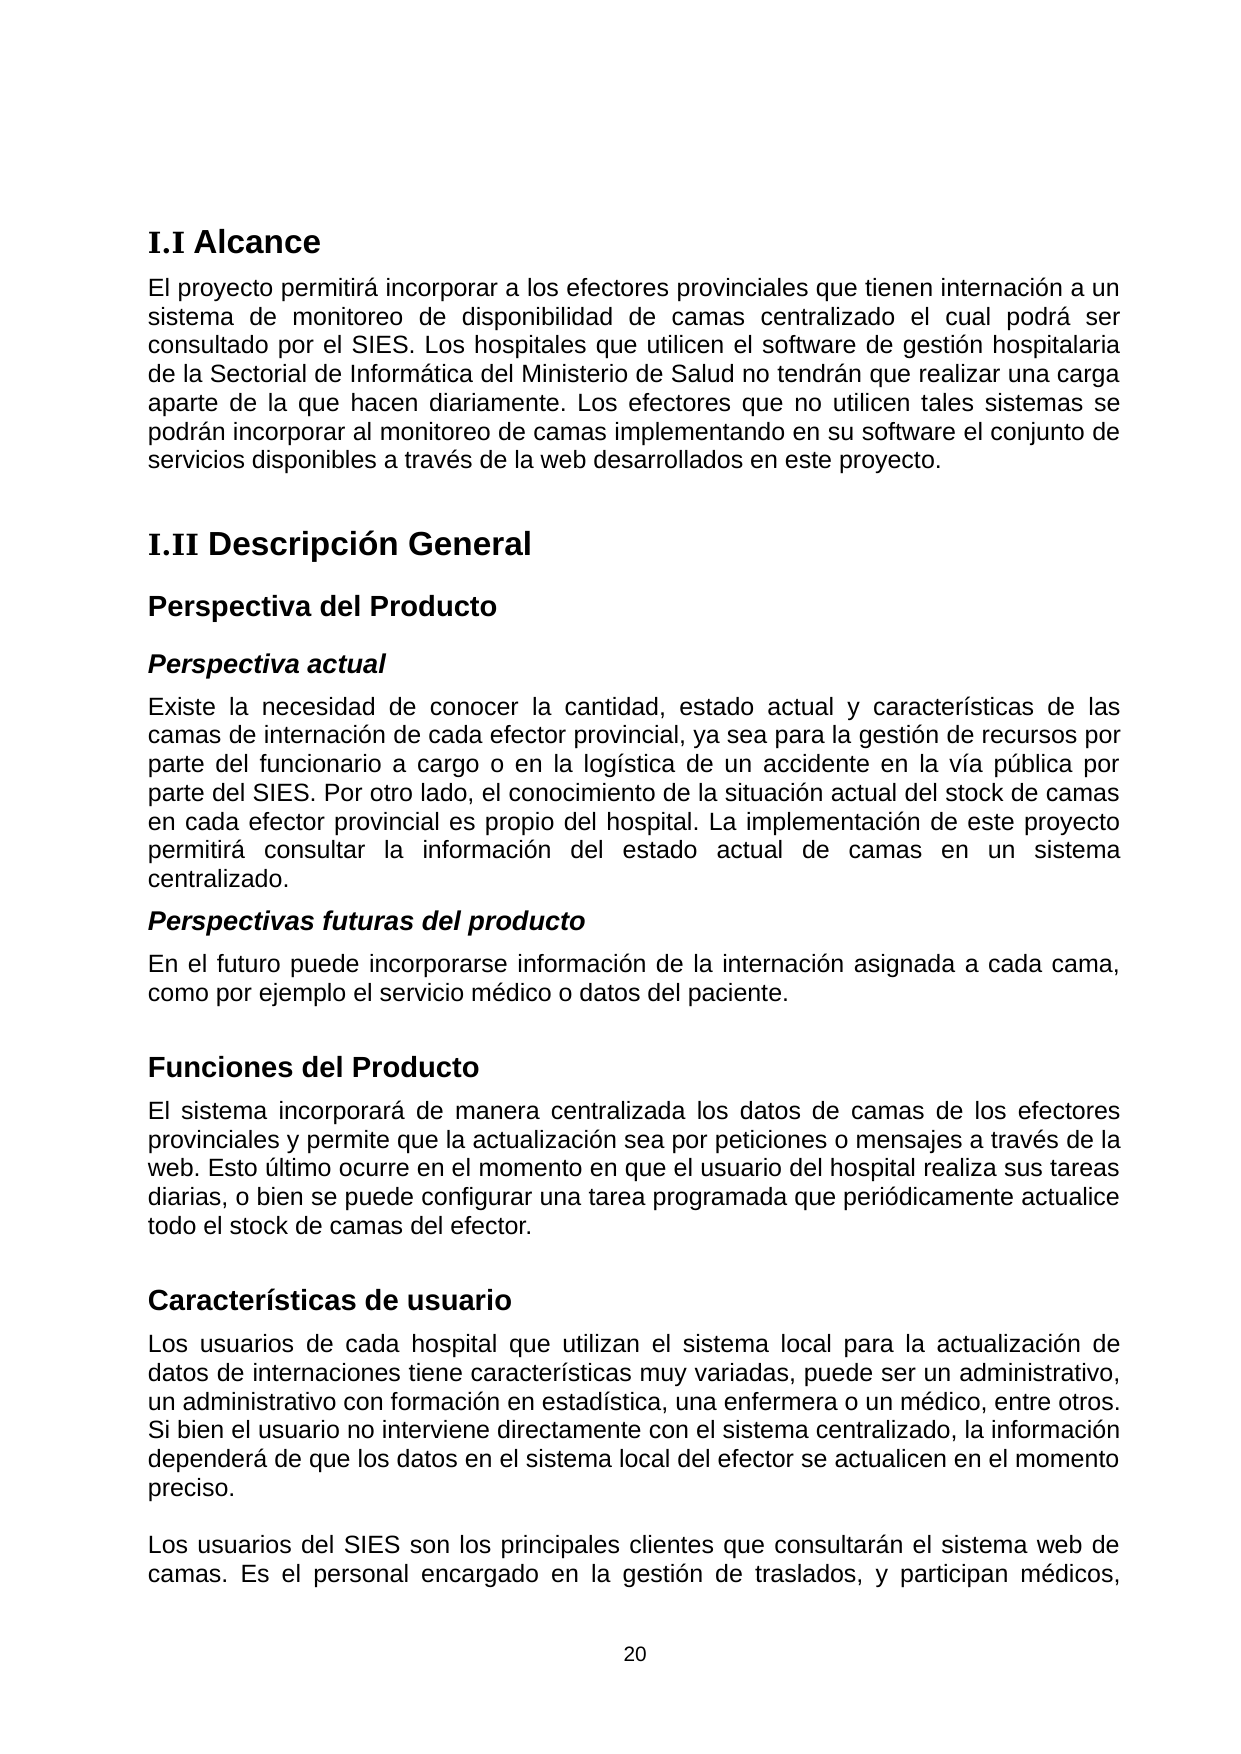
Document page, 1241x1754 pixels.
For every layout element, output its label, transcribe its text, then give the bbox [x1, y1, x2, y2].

subtitle I.I Alcance [148, 222, 1122, 260]
text En el futuro puede incorporarse información de la internación asignada a cada cama, como por ejemplo el servicio médico o datos del paciente. [148, 949, 1122, 1006]
subtitle I.II Descripción General [148, 524, 1122, 562]
text El sistema incorporará de manera centralizada los datos de camas de los efectores provinciales y permite que la actualización sea por peticiones o mensajes a través de la web. Esto último ocurre en el momento en que el usuario del hospital realiza sus tareas diarias, o bien se puede configurar una tarea programada que periódicamente actualice todo el stock de camas del efector. [148, 1096, 1122, 1239]
text Los usuarios del SIES son los principales clientes que consultarán el sistema web de camas. Es el personal encargado en la gestión de traslados, y participan médicos, [148, 1530, 1122, 1588]
text El proyecto permitirá incorporar a los efectores provinciales que tienen internación a un sistema de monitoreo de disponibilidad de camas centralizado el cual podrá ser consultado por el SIES. Los hospitales que utilicen el software de gestión hospitalaria de la Sectorial de Informática del Ministerio de Salud no tendrán que realizar una carga aparte de la que hacen diariamente. Los efectores que no utilicen tales sistemas se podrán incorporar al monitoreo de camas implementando en su software el conjunto de servicios disponibles a través de la web desarrollados en este proyecto. [148, 273, 1122, 474]
subtitle Perspectivas futuras del producto [148, 905, 1122, 936]
subtitle Características de usuario [148, 1283, 1122, 1316]
text Los usuarios de cada hospital que utilizan el sistema local para la actualización de datos de internaciones tiene características muy variadas, puede ser un administrativo, un administrativo con formación en estadística, una enfermera o un médico, entre otros. Si bien el usuario no interviene directamente con el sistema centralizado, la información dependerá de que los datos en el sistema local del efector se actualicen en el momento preciso. [148, 1329, 1122, 1501]
subtitle Funciones del Producto [148, 1050, 1122, 1083]
text Existe la necesidad de conocer la cantidad, estado actual y características de las camas de internación de cada efector provincial, ya sea para la gestión de recursos por parte del funcionario a cargo o en la logística de un accidente en la vía pública por parte del SIES. Por otro lado, el conocimiento de la situación actual del stock de camas en cada efector provincial es propio del hospital. La implementación de este proyecto permitirá consultar la información del estado actual de camas en un sistema centralizado. [148, 691, 1122, 893]
subtitle Perspectiva del Producto [148, 589, 1122, 623]
subtitle Perspectiva actual [148, 648, 1122, 679]
